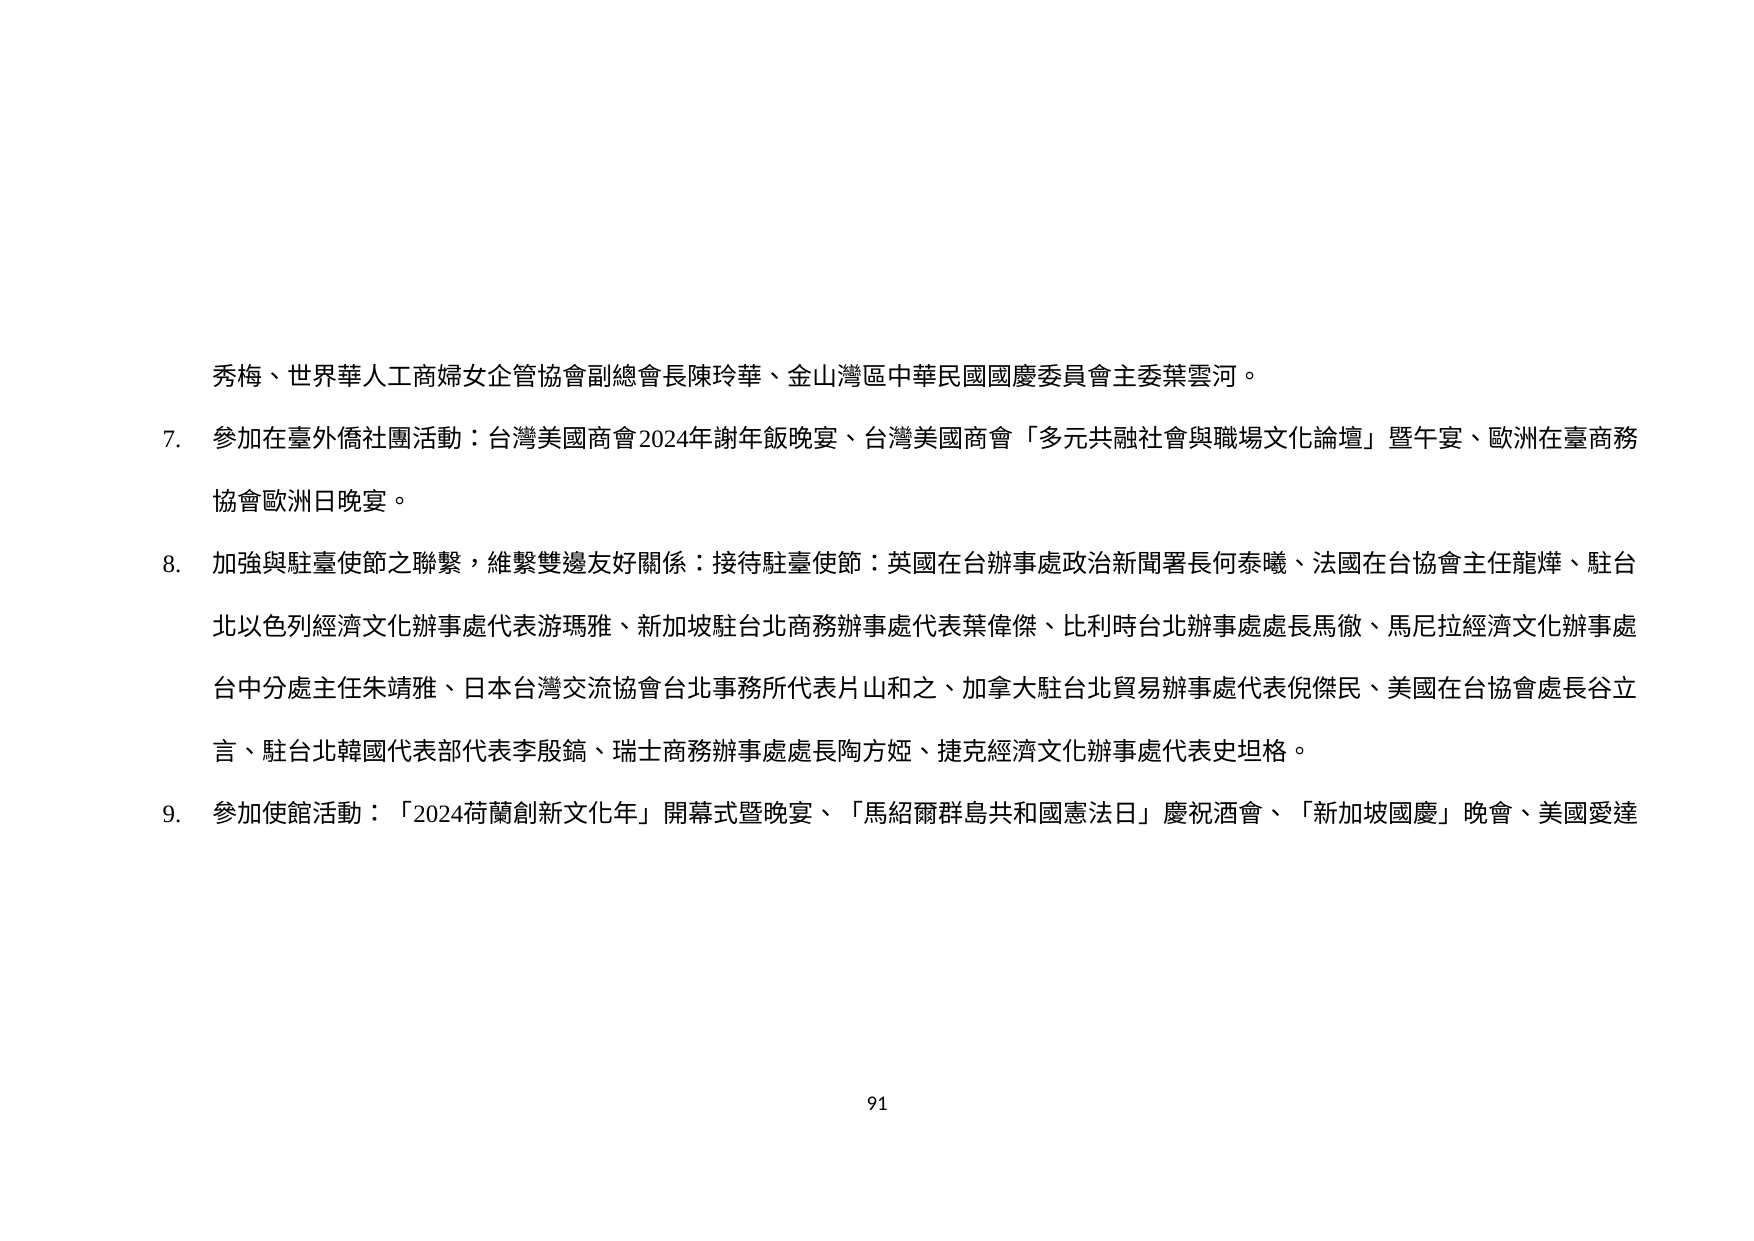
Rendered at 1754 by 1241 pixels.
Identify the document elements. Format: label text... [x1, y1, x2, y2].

list 加強與駐臺使節之聯繫，維繫雙邊友好關係：接待駐臺使節：英國在台辦事處政治新聞署長何泰曦、法國在台協會主任龍燁、駐台北以色列經濟文化辦事處代表游瑪雅、新加坡駐台北商務辦事處代表葉偉傑、比利時台北辦事處處長馬徹、馬尼拉經濟文化辦事處台中分處主任朱靖雅、日本台灣交流協會台北事務所代表片山和之、加拿大駐台北貿易辦事處代表倪傑民、美國在台協會處長谷立言、駐台北韓國代表部代表李殷鎬、瑞士商務辦事處處長陶方婭、捷克經濟文化辦事處代表史坦格。 [162, 520, 1641, 770]
list 秀梅、世界華人工商婦女企管協會副總會長陳玲華、金山灣區中華民國國慶委員會主委葉雲河。 [162, 333, 1641, 395]
list 參加在臺外僑社團活動：台灣美國商會2024年謝年飯晚宴、台灣美國商會「多元共融社會與職場文化論壇」暨午宴、歐洲在臺商務協會歐洲日晚宴。 [162, 395, 1641, 520]
list 參加使館活動：「2024荷蘭創新文化年」開幕式暨晚宴、「馬紹爾群島共和國憲法日」慶祝酒會、「新加坡國慶」晚會、美國愛達 [162, 770, 1641, 833]
